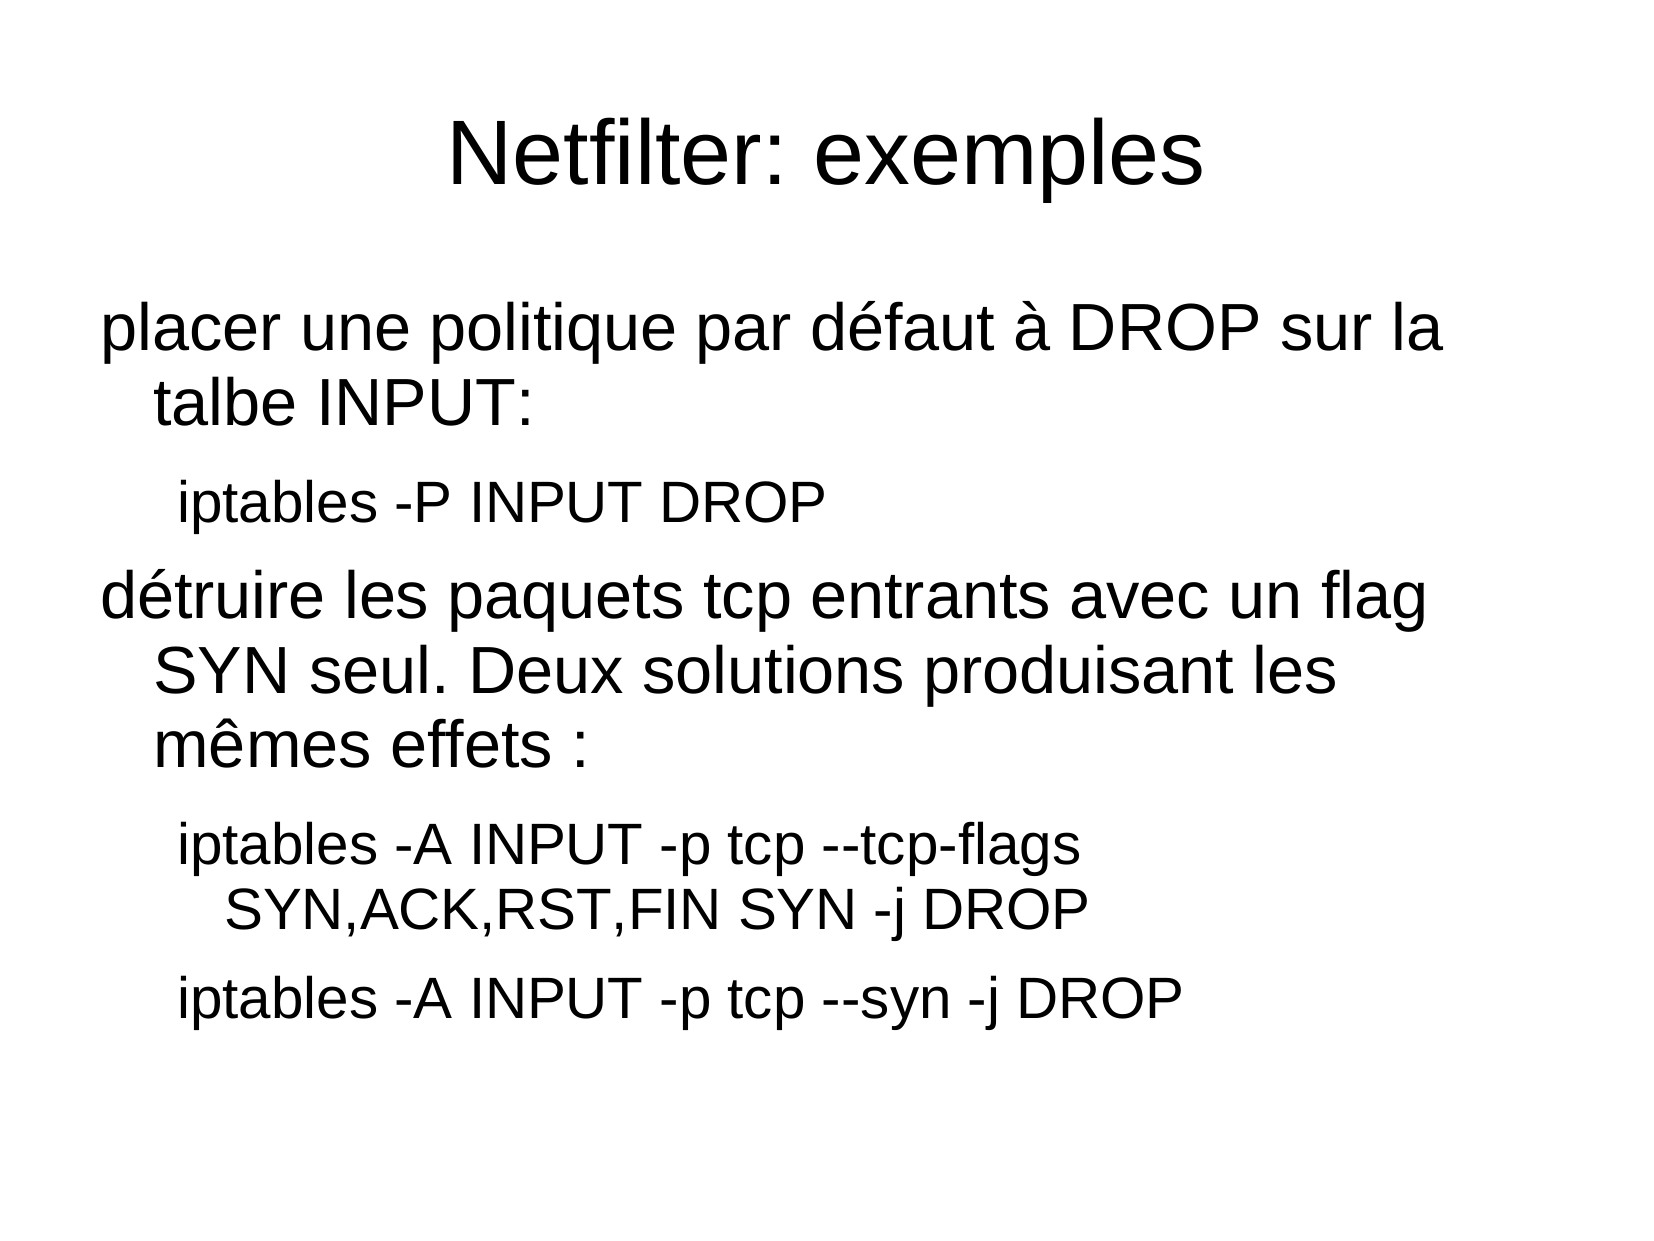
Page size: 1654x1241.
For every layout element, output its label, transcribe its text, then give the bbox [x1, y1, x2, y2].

list placer une politique par défaut à DROP sur la talbe INPUT: iptables -P INPUT DROP détruire les paquets tcp entrants avec un flag SYN seul. Deux solutions produisant les mêmes effets : iptables -A INPUT -p tcp --tcp-flags SYN,ACK,RST,FIN SYN -j DROP iptables -A INPUT -p tcp --syn -j DROP [82, 290, 1571, 1109]
title Netfilter: exemples [82, 49, 1571, 257]
